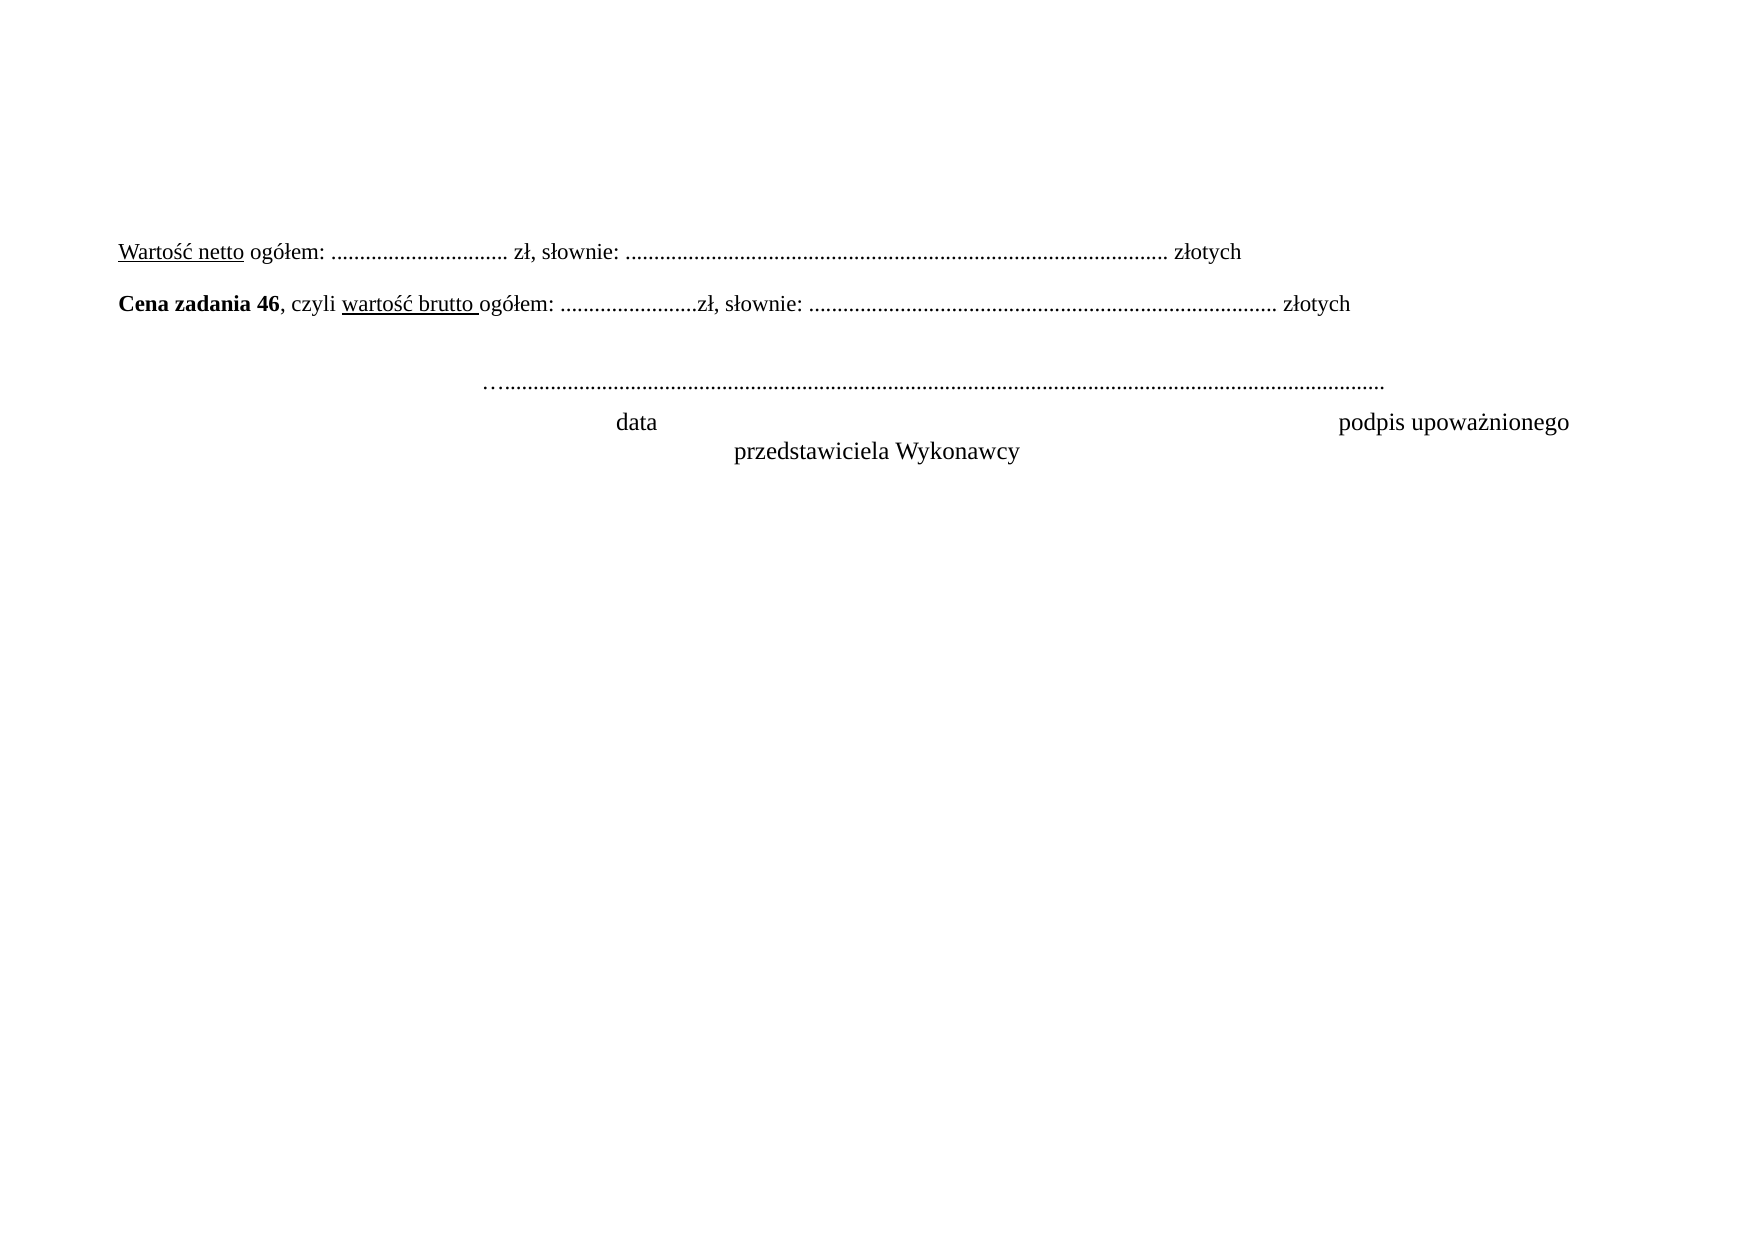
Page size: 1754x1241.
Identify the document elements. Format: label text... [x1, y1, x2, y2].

text Wartość netto ogółem: ............................... zł, słownie: ............................................................................................... złotych [118, 238, 1636, 264]
text ….......................................................................................................................................................... [118, 368, 1636, 394]
text Cena zadania 46, czyli wartość brutto ogółem: ........................zł, słownie: .................................................................................. złotych [118, 290, 1636, 317]
text data podpis upoważnionego przedstawiciela Wykonawcy [118, 407, 1636, 464]
